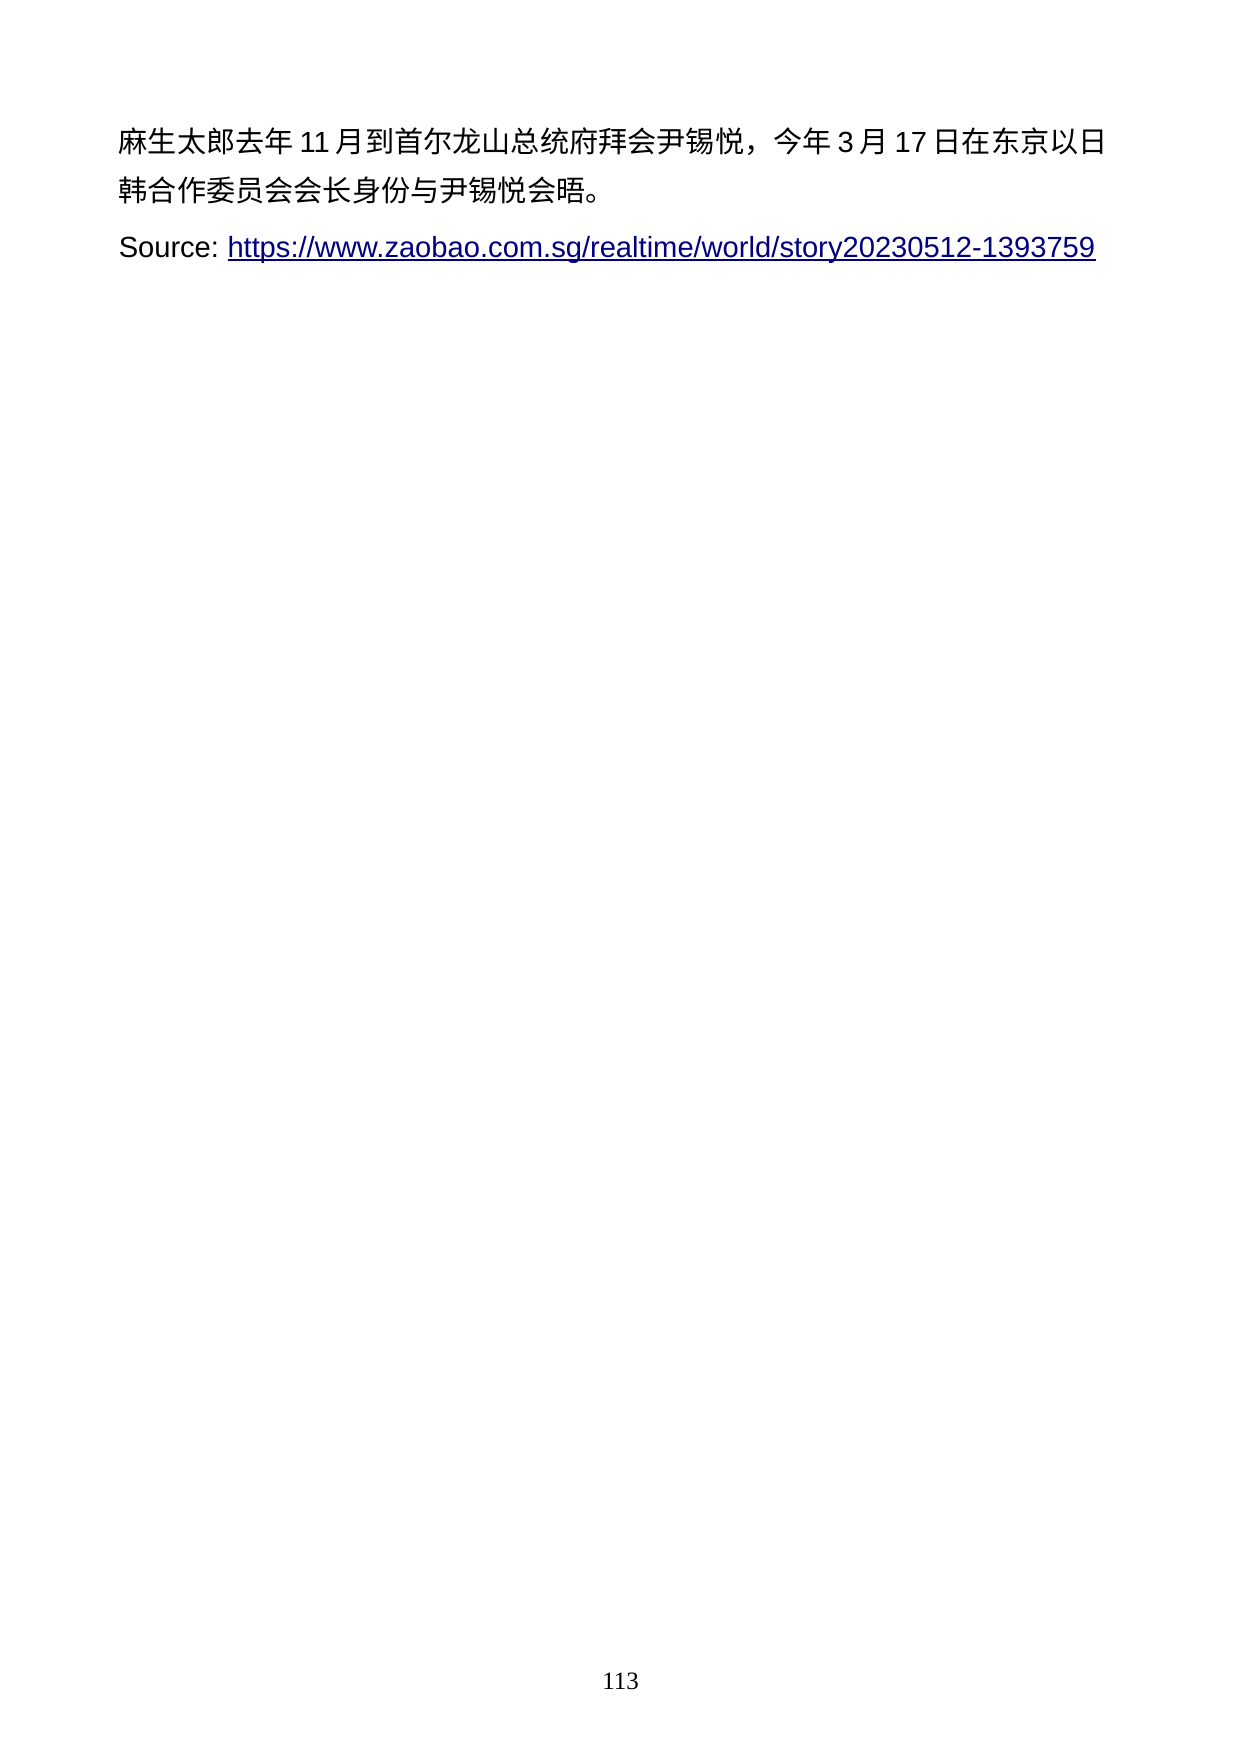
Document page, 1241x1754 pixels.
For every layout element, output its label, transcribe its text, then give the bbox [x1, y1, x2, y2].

text Source: https://www.zaobao.com.sg/realtime/world/story20230512-1393759 [118, 230, 1122, 264]
text 麻生太郎去年11月到首尔龙山总统府拜会尹锡悦，今年3月17日在东京以日韩合作委员会会长身份与尹锡悦会晤。 [118, 118, 1122, 209]
